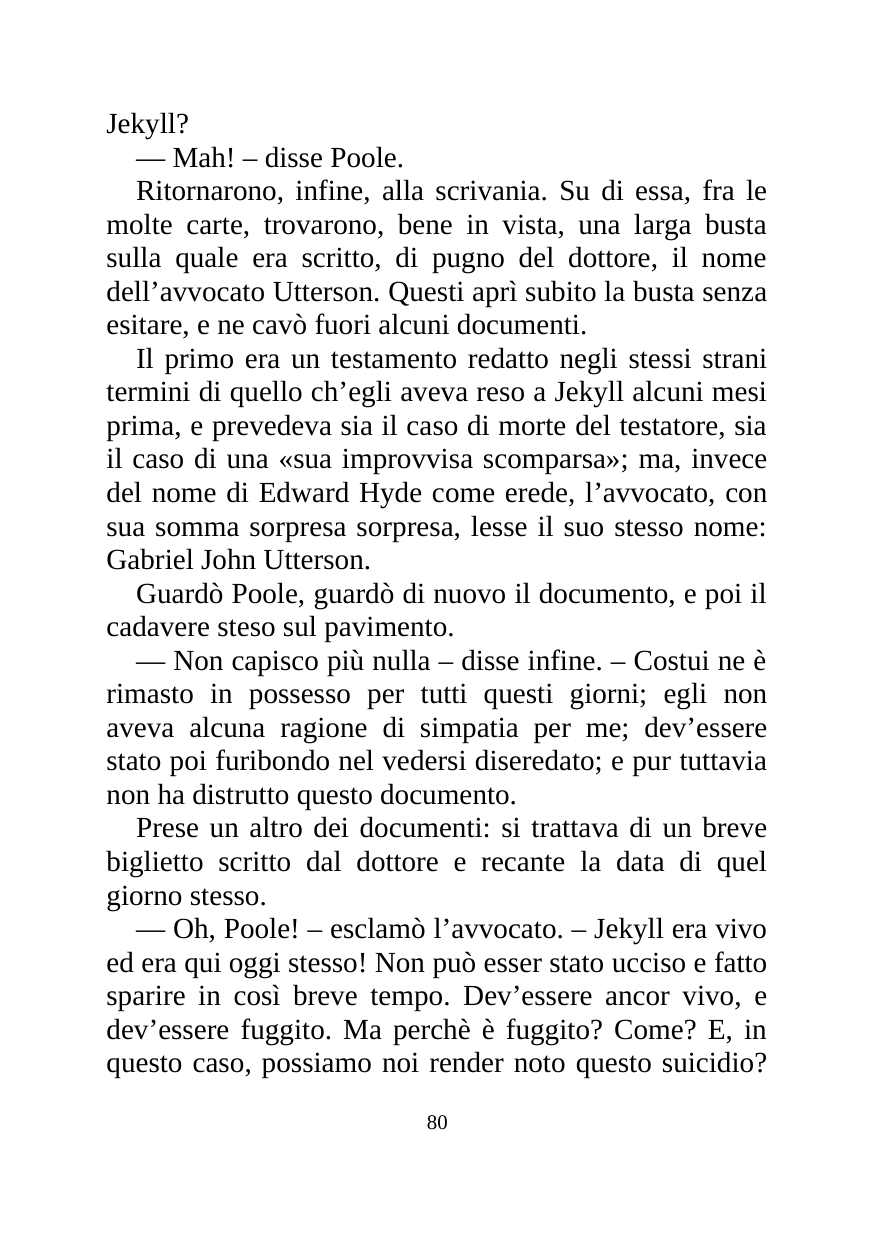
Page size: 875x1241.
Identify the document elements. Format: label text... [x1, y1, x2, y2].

text Guardò Poole, guardò di nuovo il documento, e poi il cadavere steso sul pavimento. [106, 576, 768, 643]
text — Oh, Poole! – esclamò l’avvocato. – Jekyll era vivo ed era qui oggi stesso! Non può esser stato ucciso e fatto sparire in così breve tempo. Dev’essere ancor vivo, e dev’essere fuggito. Ma perchè è fuggito? Come? E, in questo caso, possiamo noi render noto questo suicidio? [106, 911, 768, 1079]
text Il primo era un testamento redatto negli stessi strani termini di quello ch’egli aveva reso a Jekyll alcuni mesi prima, e prevedeva sia il caso di morte del testatore, sia il caso di una «sua improvvisa scomparsa»; ma, invece del nome di Edward Hyde come erede, l’avvocato, con sua somma sorpresa sorpresa, lesse il suo stesso nome: Gabriel John Utterson. [106, 341, 768, 576]
text — Mah! – disse Poole. [106, 140, 768, 173]
text Jekyll? [106, 106, 768, 140]
text — Non capisco più nulla – disse infine. – Costui ne è rimasto in possesso per tutti questi giorni; egli non aveva alcuna ragione di simpatia per me; dev’essere stato poi furibondo nel vedersi diseredato; e pur tuttavia non ha distrutto questo documento. [106, 643, 768, 811]
text Prese un altro dei documenti: si trattava di un breve biglietto scritto dal dottore e recante la data di quel giorno stesso. [106, 811, 768, 911]
text Ritornarono, infine, alla scrivania. Su di essa, fra le molte carte, trovarono, bene in vista, una larga busta sulla quale era scritto, di pugno del dottore, il nome dell’avvocato Utterson. Questi aprì subito la busta senza esitare, e ne cavò fuori alcuni documenti. [106, 173, 768, 341]
